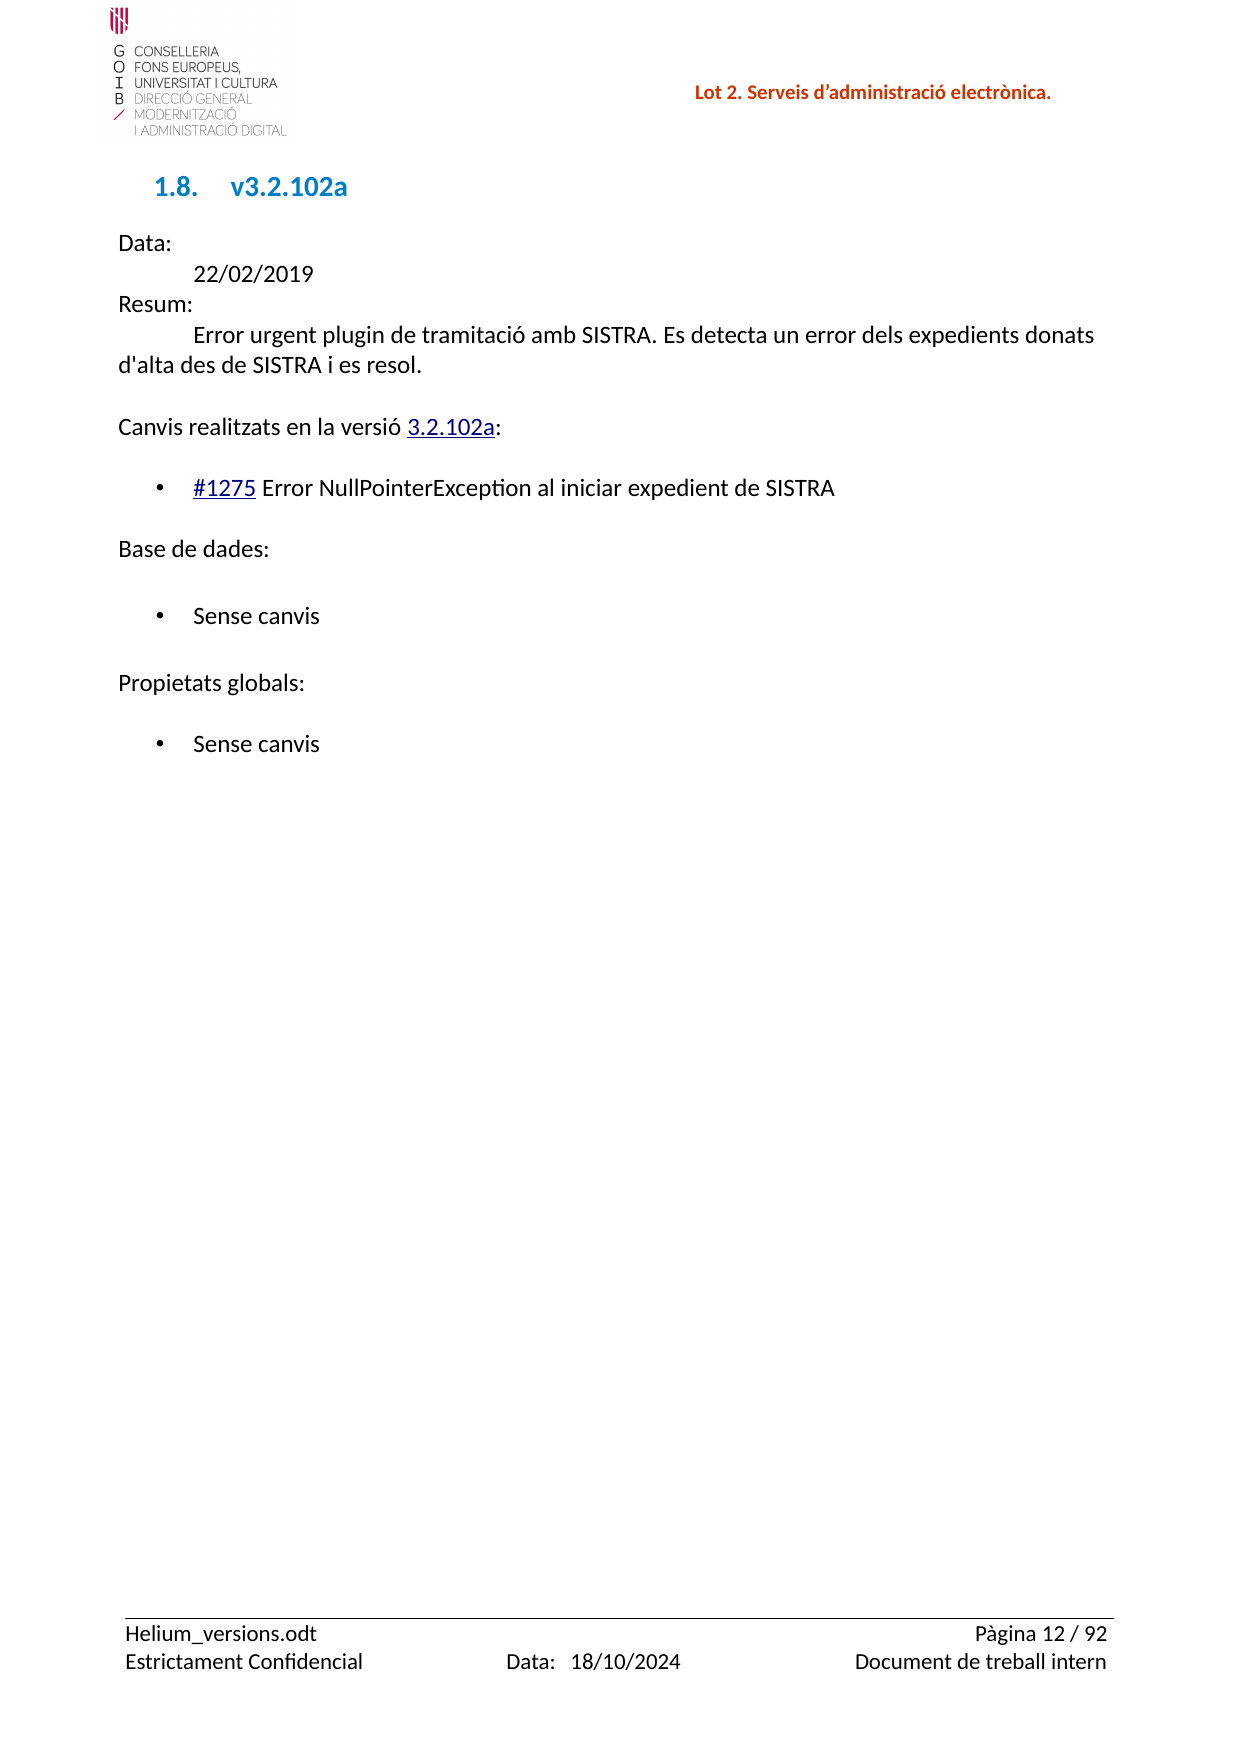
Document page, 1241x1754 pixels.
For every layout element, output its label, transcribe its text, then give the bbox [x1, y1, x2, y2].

text Resum: [118, 289, 1122, 319]
text Canvis realitzats en la versió 3.2.102a: [118, 411, 1122, 441]
text Base de dades: [118, 533, 1122, 563]
subtitle v3.2.102a [153, 168, 1122, 204]
list Sense canvis [156, 728, 1122, 758]
text Propietats globals: [118, 667, 1122, 697]
list #1275 Error NullPointerException al iniciar expedient de SISTRA [156, 472, 1122, 502]
text Error urgent plugin de tramitació amb SISTRA. Es detecta un error dels expedients donats d'alta des de SISTRA i es resol. [118, 319, 1122, 380]
text 22/02/2019 [118, 258, 1122, 289]
list Sense canvis [156, 600, 1122, 630]
text Data: [118, 228, 1122, 258]
picture [100, 0, 297, 144]
